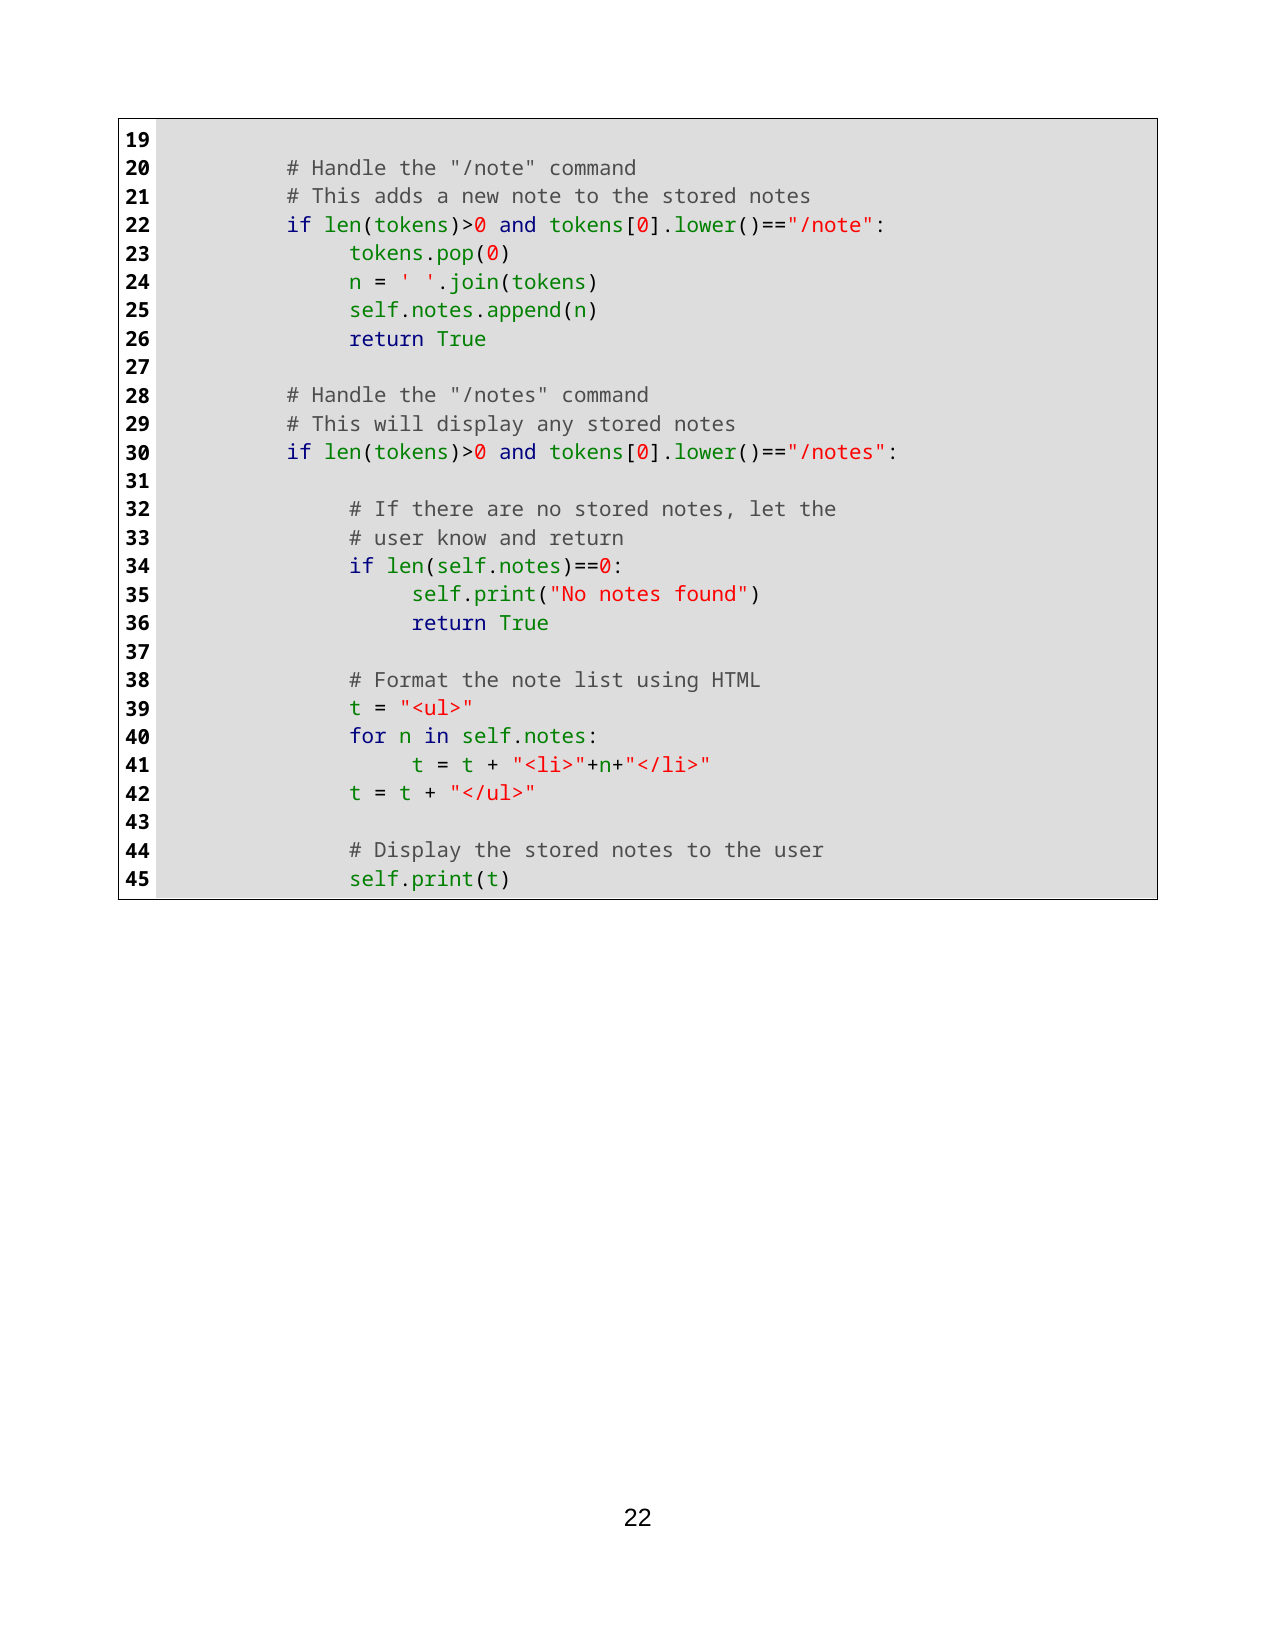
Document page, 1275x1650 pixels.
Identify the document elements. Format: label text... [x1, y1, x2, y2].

table_header 19 20 21 22 23 24 25 26 27 28 29 30 31 32 33 34 35 36 37 38 39 40 41 42 43 44 45 [119, 119, 156, 898]
table_header # Handle the "/note" command # This adds a new note to the stored notes if len(tokens)>0 and tokens[0].lower()=="/note": tokens.pop(0) n = ' '.join(tokens) self.notes.append(n) return True # Handle the "/notes" command # This will display any stored notes if len(tokens)>0 and tokens[0].lower()=="/notes": # If there are no stored notes, let the # user know and return if len(self.notes)==0: self.print("No notes found") return True # Format the note list using HTML t = "<ul>" for n in self.notes: t = t + "<li>"+n+"</li>" t = t + "</ul>" # Display the stored notes to the user self.print(t) [156, 119, 1157, 898]
